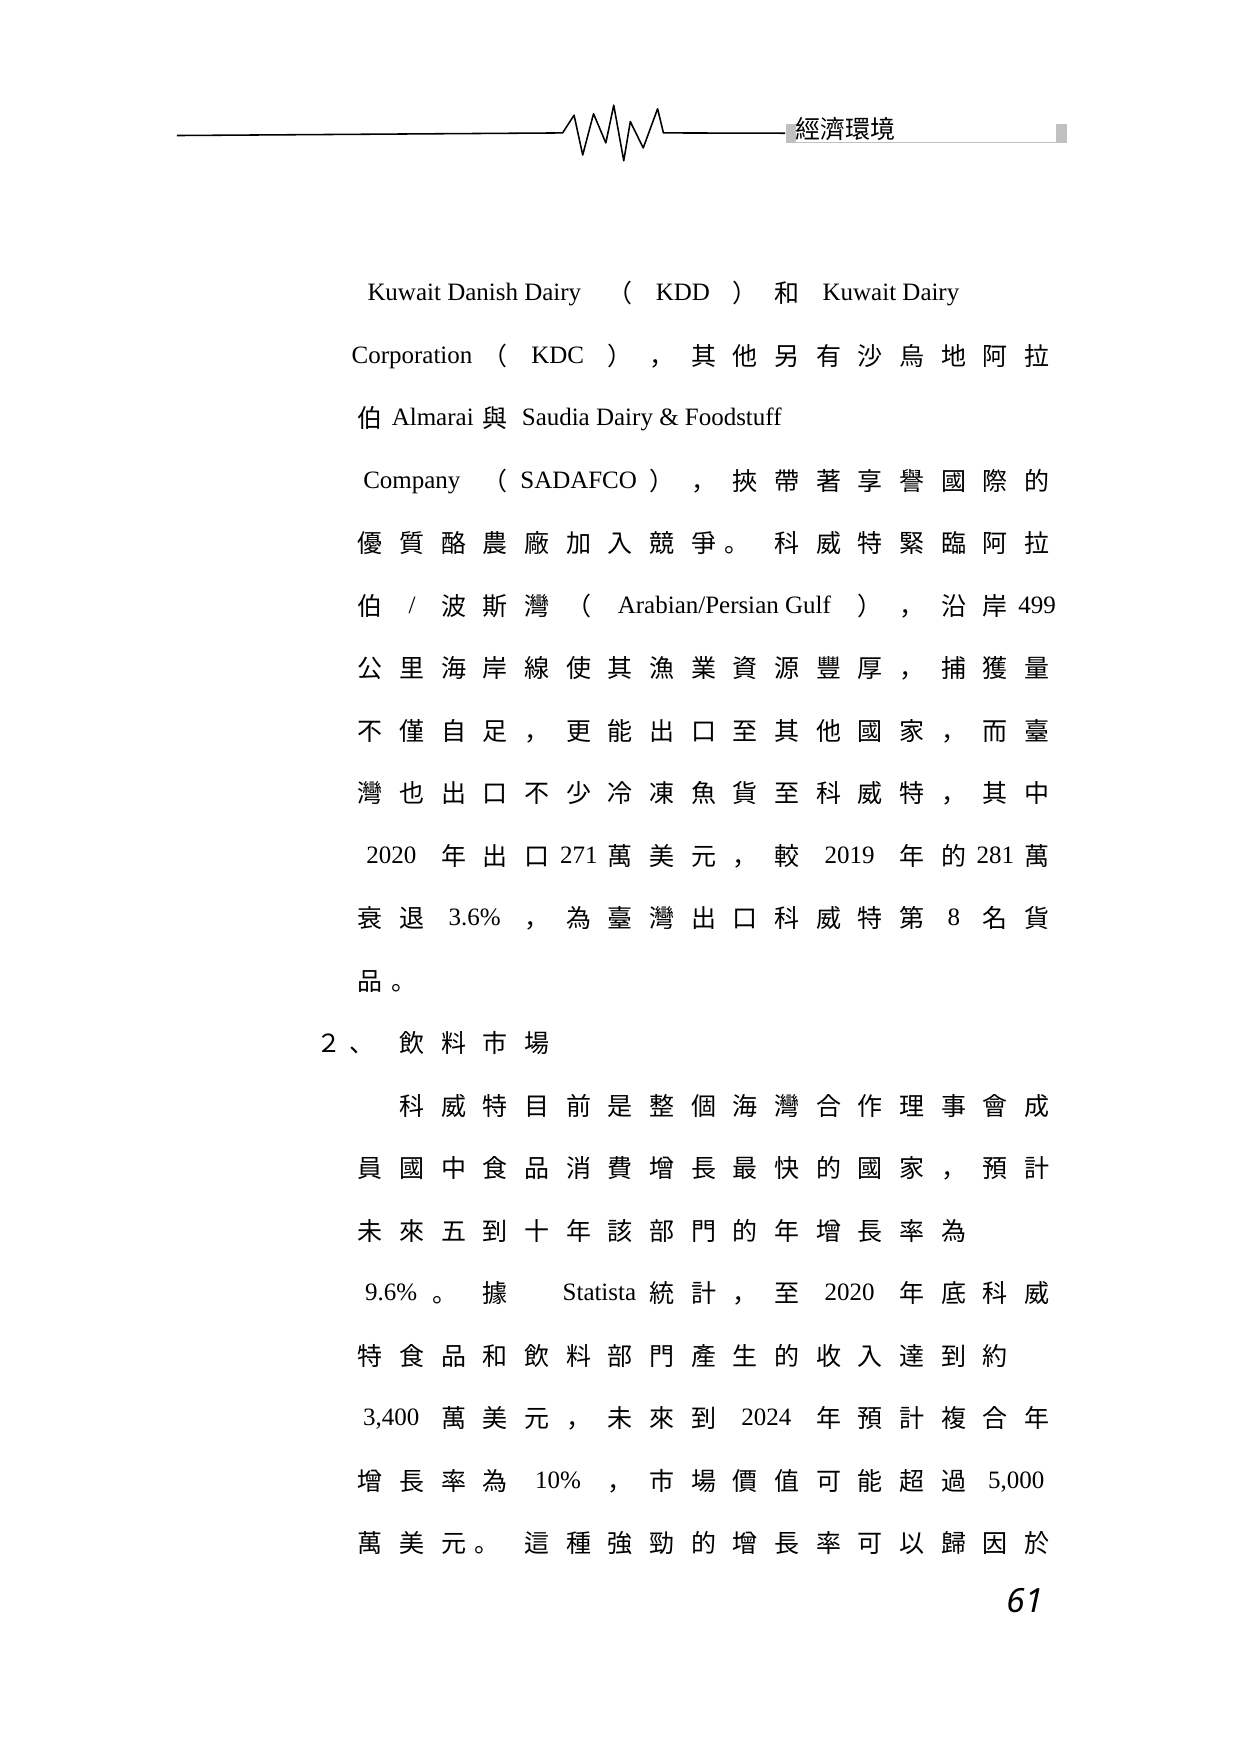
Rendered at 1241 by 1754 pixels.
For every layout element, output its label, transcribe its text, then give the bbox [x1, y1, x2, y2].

text Kuwait Danish Dairy（KDD）和Kuwait Dairy Corporation（KDC），其他另有沙烏地阿拉伯Almarai與Saudia Dairy & Foodstuff Company（SADAFCO），挾帶著享譽國際的優質酪農廠加入競爭。科威特緊臨阿拉伯/波斯灣（Arabian/Persian Gulf），沿岸499公里海岸線使其漁業資源豐厚，捕獲量不僅自足，更能出口至其他國家，而臺灣也出口不少冷凍魚貨至科威特，其中2020年出口271萬美元，較2019年的281萬衰退3.6%，為臺灣出口科威特第8名貨品。 [330, 250, 1058, 1000]
text 科威特目前是整個海灣合作理事會成員國中食品消費增長最快的國家，預計未來五到十年該部門的年增長率為9.6%。據 Statista統計，至2020年底科威特食品和飲料部門產生的收入達到約3,400萬美元，未來到2024年預計複合年增長率為10%，市場價值可能超過5,000萬美元。這種強勁的增長率可以歸因於 [330, 1063, 1058, 1563]
text ２、飲料市場 [281, 1000, 1058, 1063]
